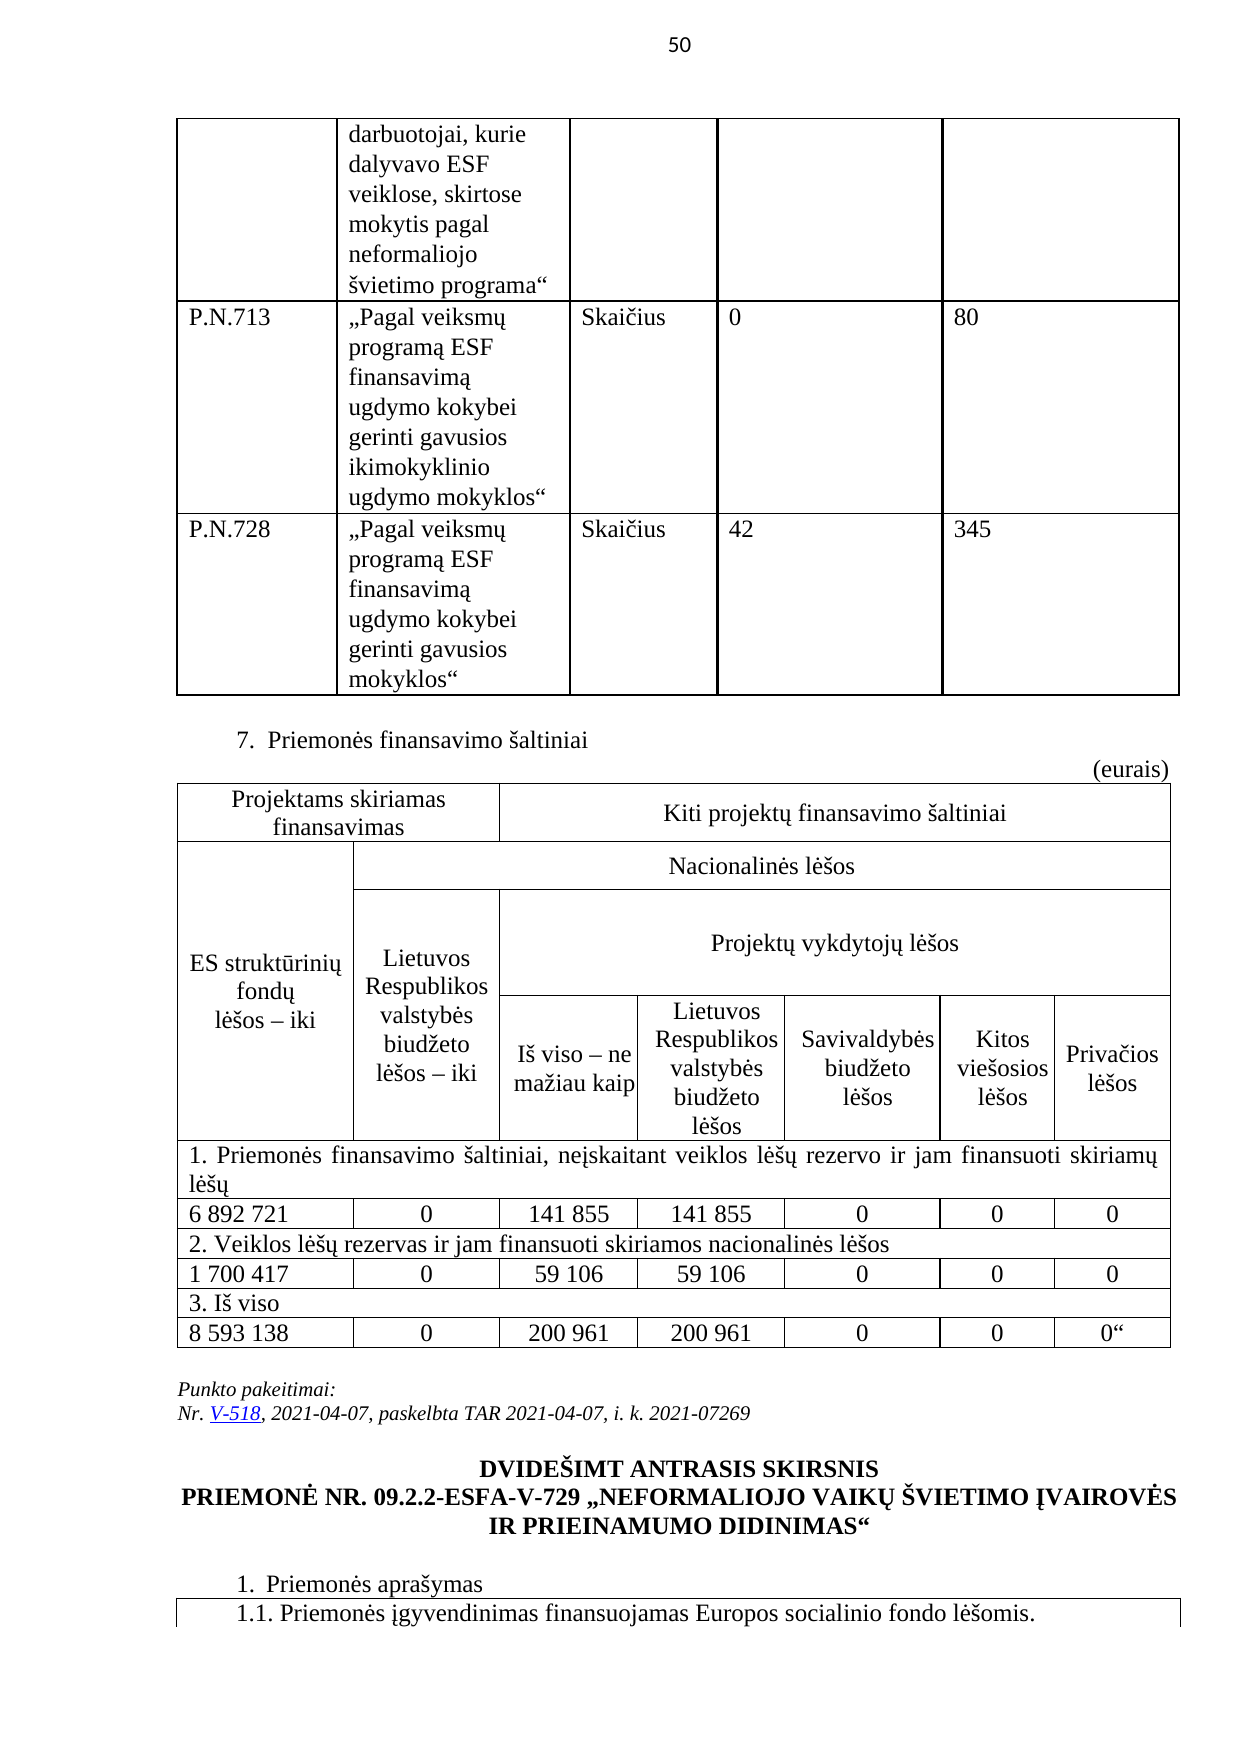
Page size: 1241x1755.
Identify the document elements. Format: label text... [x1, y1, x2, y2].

table_cell Privačios lėšos [1055, 996, 1170, 1139]
table_cell Savivaldybės biudžeto lėšos [785, 996, 939, 1139]
table_cell 141 855 [638, 1199, 784, 1228]
table_cell 59 106 [500, 1259, 637, 1287]
table_cell 0 [354, 1259, 499, 1287]
table_cell 141 855 [500, 1199, 637, 1228]
table_cell 0 [1055, 1199, 1170, 1228]
table_cell 0 [785, 1318, 939, 1347]
table_cell 0 [354, 1199, 499, 1228]
table_cell „Pagal veiksmų programą ESF finansavimą ugdymo kokybei gerinti gavusios mokyklos“ [338, 514, 569, 694]
table_cell Skaičius [571, 302, 716, 513]
table_cell 0 [941, 1199, 1054, 1228]
table_cell Nacionalinės lėšos [354, 842, 1170, 888]
table_cell 0 [941, 1259, 1054, 1287]
table_cell 1 700 417 [178, 1259, 353, 1287]
table_cell „Pagal veiksmų programą ESF finansavimą ugdymo kokybei gerinti gavusios ikimokyklinio ugdymo mokyklos“ [338, 302, 569, 513]
table_cell 0 [719, 302, 941, 513]
table_cell Lietuvos Respublikos valstybės biudžeto lėšos [638, 996, 784, 1139]
table_cell 8 593 138 [178, 1318, 353, 1347]
table_header 1.1. Priemonės įgyvendinimas finansuojamas Europos socialinio fondo lėšomis. [177, 1599, 1180, 1627]
text (eurais) [177, 754, 1181, 783]
table_cell [571, 119, 716, 300]
table_cell P.N.713 [178, 302, 336, 513]
table_cell [719, 119, 941, 300]
table_cell darbuotojai, kurie dalyvavo ESF veiklose, skirtose mokytis pagal neformaliojo švietimo programa“ [338, 119, 569, 300]
table_cell Lietuvos Respublikos valstybės biudžeto lėšos – iki [354, 890, 499, 1139]
table_cell Kitos viešosios lėšos [941, 996, 1054, 1139]
table_cell 0“ [1055, 1318, 1170, 1347]
text 1. Priemonės aprašymas [236, 1569, 1181, 1597]
table_cell 0 [785, 1199, 939, 1228]
table_cell 0 [354, 1318, 499, 1347]
table_cell 0 [941, 1318, 1054, 1347]
table_cell Projektų vykdytojų lėšos [500, 890, 1170, 995]
table_cell Iš viso – ne mažiau kaip [500, 996, 637, 1139]
text 7. Priemonės finansavimo šaltiniai [177, 725, 1181, 754]
table_cell ES struktūrinių fondų lėšos – iki [178, 842, 353, 1139]
table_cell 59 106 [638, 1259, 784, 1287]
text PRIEMONĖ NR. 09.2.2-ESFA-V-729 „NEFORMALIOJO VAIKŲ ŠVIETIMO ĮVAIROVĖS IR PRIEINAMUMO DIDINIMAS“ [177, 1482, 1181, 1540]
table_cell Skaičius [571, 514, 716, 694]
table_cell [178, 119, 336, 300]
table_cell 0 [1055, 1259, 1170, 1287]
table_cell [944, 119, 1178, 300]
table_cell 200 961 [500, 1318, 637, 1347]
table_header Projektams skiriamas finansavimas [178, 784, 499, 841]
table_cell 3. Iš viso [178, 1289, 1170, 1317]
table_header Kiti projektų finansavimo šaltiniai [500, 784, 1170, 841]
table_cell 2. Veiklos lėšų rezervas ir jam finansuoti skiriamos nacionalinės lėšos [178, 1229, 1170, 1258]
table_cell 1. Priemonės finansavimo šaltiniai, neįskaitant veiklos lėšų rezervo ir jam finansuoti skiriamų lėšų [178, 1141, 1170, 1198]
table_cell 6 892 721 [178, 1199, 353, 1228]
table_cell 0 [785, 1259, 939, 1287]
table_cell 345 [944, 514, 1178, 694]
table_cell P.N.728 [178, 514, 336, 694]
text DVIDEŠIMT ANTRASIS SKIRSNIS [177, 1454, 1181, 1482]
table_cell 80 [944, 302, 1178, 513]
table_cell 200 961 [638, 1318, 784, 1347]
table_cell 42 [719, 514, 941, 694]
text Punkto pakeitimai: [177, 1377, 1181, 1401]
text Nr. V-518, 2021-04-07, paskelbta TAR 2021-04-07, i. k. 2021-07269 [177, 1401, 1181, 1425]
